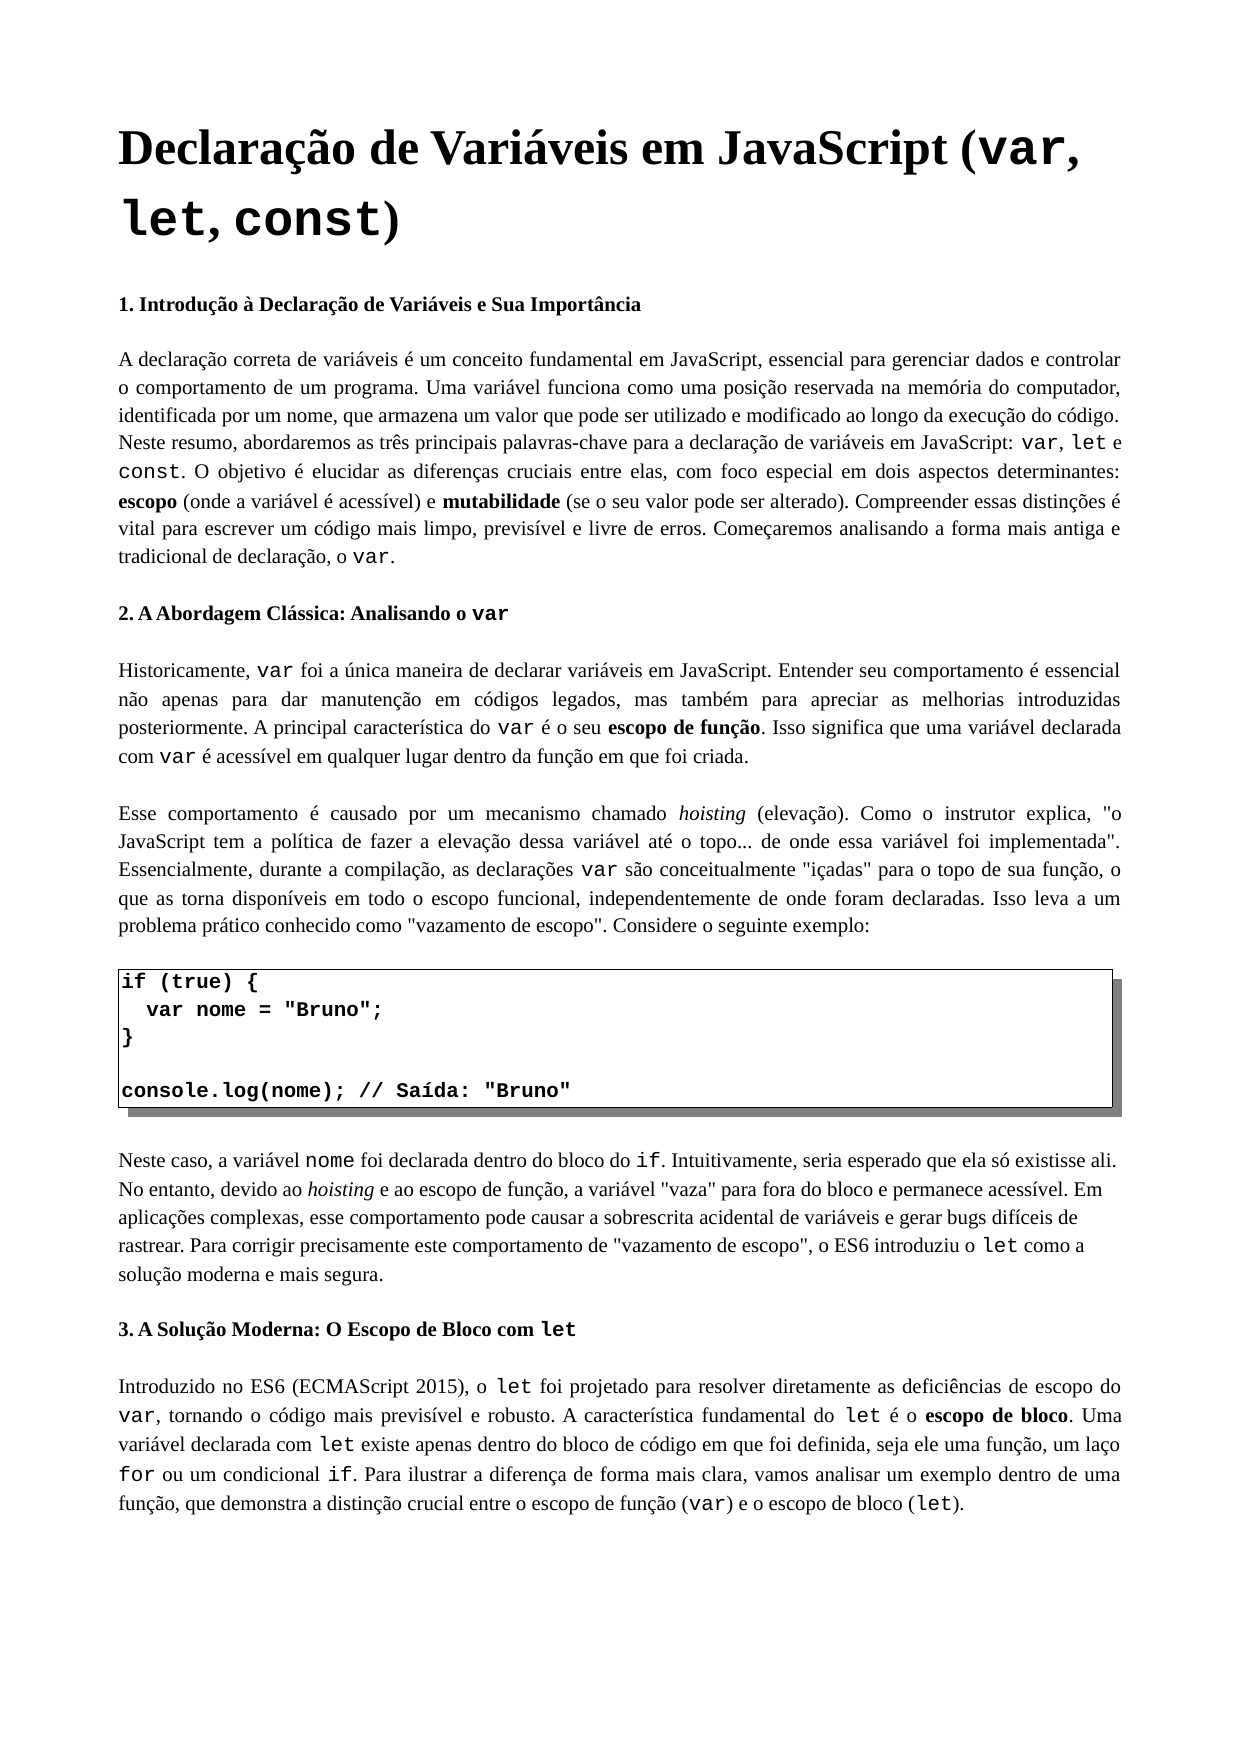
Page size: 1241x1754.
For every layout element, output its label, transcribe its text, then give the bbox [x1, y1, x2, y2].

subtitle Declaração de Variáveis em JavaScript (var, let, const) [118, 118, 1122, 250]
text } [119, 1023, 1112, 1049]
text A declaração correta de variáveis é um conceito fundamental em JavaScript, essencial para gerenciar dados e controlar o comportamento de um programa. Uma variável funciona como uma posição reservada na memória do computador, identificada por um nome, que armazena um valor que pode ser utilizado e modificado ao longo da execução do código. [118, 347, 1122, 427]
text console.log(nome); // Saída: "Bruno" [119, 1077, 1112, 1107]
text if (true) { [119, 970, 1112, 995]
text Historicamente, var foi a única maneira de declarar variáveis em JavaScript. Entender seu comportamento é essencial não apenas para dar manutenção em códigos legados, mas também para apreciar as melhorias introduzidas posteriormente. A principal característica do var é o seu escopo de função. Isso significa que uma variável declarada com var é acessível em qualquer lugar dentro da função em que foi criada. [118, 658, 1122, 770]
text Introduzido no ES6 (ECMAScript 2015), o let foi projetado para resolver diretamente as deficiências de escopo do var, tornando o código mais previsível e robusto. A característica fundamental do let é o escopo de bloco. Uma variável declarada com let existe apenas dentro do bloco de código em que foi definida, seja ele uma função, um laço for ou um condicional if. Para ilustrar a diferença de forma mais clara, vamos analisar um exemplo dentro de uma função, que demonstra a distinção crucial entre o escopo de função (var) e o escopo de bloco (let). [118, 1374, 1122, 1517]
subtitle 3. A Solução Moderna: O Escopo de Bloco com let [118, 1317, 1122, 1343]
text Neste resumo, abordaremos as três principais palavras-chave para a declaração de variáveis em JavaScript: var, let e const. O objetivo é elucidar as diferenças cruciais entre elas, com foco especial em dois aspectos determinantes: escopo (onde a variável é acessível) e mutabilidade (se o seu valor pode ser alterado). Compreender essas distinções é vital para escrever um código mais limpo, previsível e livre de erros. Começaremos analisando a forma mais antiga e tradicional de declaração, o var. [118, 430, 1122, 570]
subtitle 2. A Abordagem Clássica: Analisando o var [118, 601, 1122, 627]
text Esse comportamento é causado por um mecanismo chamado hoisting (elevação). Como o instrutor explica, "o JavaScript tem a política de fazer a elevação dessa variável até o topo... de onde essa variável foi implementada". Essencialmente, durante a compilação, as declarações var são conceitualmente "içadas" para o topo de sua função, o que as torna disponíveis em todo o escopo funcional, independentemente de onde foram declaradas. Isso leva a um problema prático conhecido como "vazamento de escopo". Considere o seguinte exemplo: [118, 801, 1122, 937]
subtitle 1. Introdução à Declaração de Variáveis e Sua Importância [118, 292, 1122, 316]
text Neste caso, a variável nome foi declarada dentro do bloco do if. Intuitivamente, seria esperado que ela só existisse ali. No entanto, devido ao hoisting e ao escopo de função, a variável "vaza" para fora do bloco e permanece acessível. Em aplicações complexas, esse comportamento pode causar a sobrescrita acidental de variáveis e gerar bugs difíceis de rastrear. Para corrigir precisamente este comportamento de "vazamento de escopo", o ES6 introduziu o let como a solução moderna e mais segura. [118, 1148, 1122, 1286]
text var nome = "Bruno"; [119, 996, 1112, 1022]
